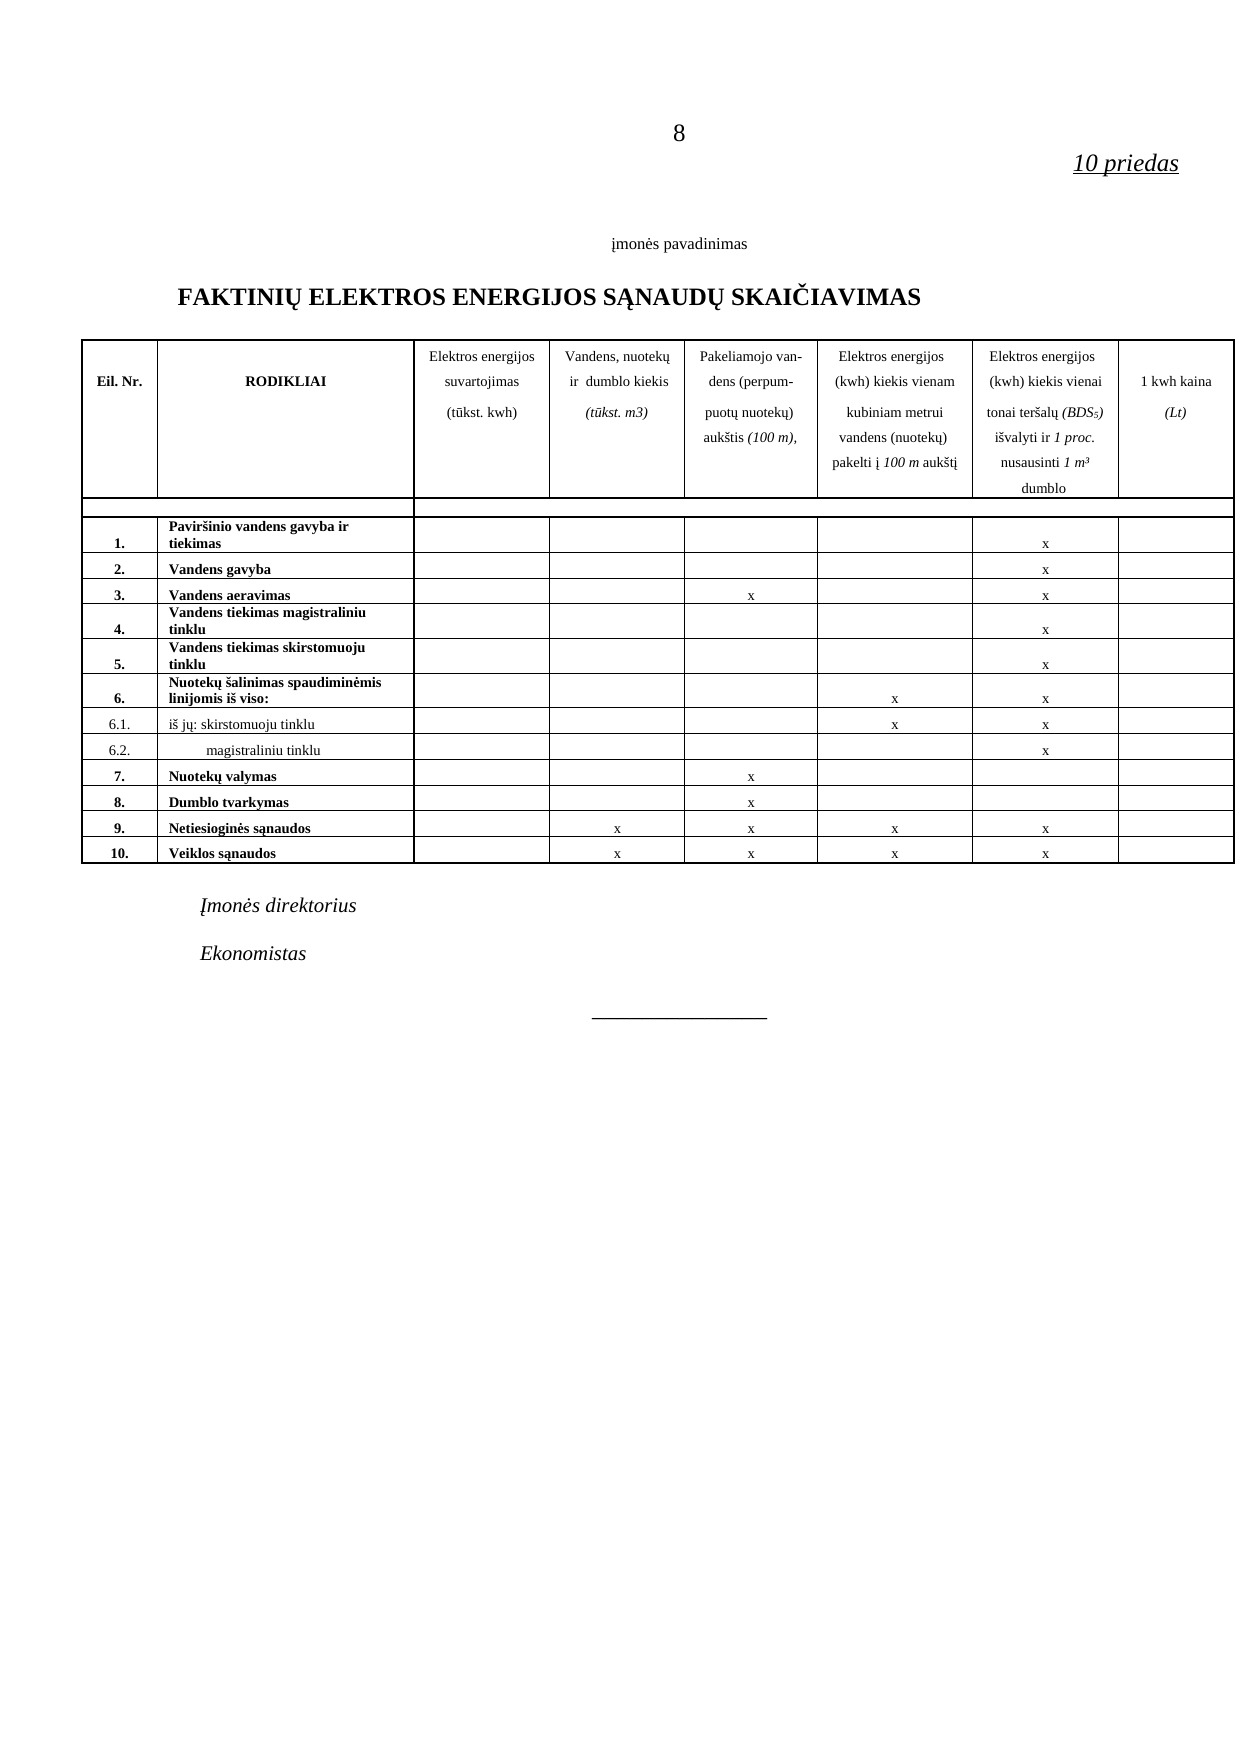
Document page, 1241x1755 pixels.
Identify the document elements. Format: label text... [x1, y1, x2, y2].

table_cell Nuotekų šalinimas spaudiminėmis linijomis iš viso: [158, 674, 413, 707]
table_cell nusausinti 1 m³ [973, 446, 1118, 471]
table_cell puotų nuotekų) [685, 389, 817, 421]
table_cell (tūkst. m3) [550, 389, 684, 421]
table_cell x [818, 708, 972, 733]
table_cell x [685, 811, 817, 836]
table_header Vandens, nuotekų [550, 341, 684, 364]
table_cell Netiesioginės sąnaudos [158, 811, 413, 836]
table_cell 9. [83, 811, 157, 836]
table_cell [550, 604, 684, 638]
table_cell Eil. Nr. [83, 364, 157, 389]
table_cell x [818, 837, 972, 862]
table_cell [189, 917, 657, 941]
table_cell 5. [83, 639, 157, 672]
table_cell [1119, 837, 1233, 862]
table_cell (Lt) [1119, 389, 1233, 421]
table_cell [818, 471, 972, 497]
table_cell x [973, 734, 1118, 759]
table_header Įmonės direktorius [189, 893, 657, 917]
table_cell 10. [83, 837, 157, 862]
table_cell [415, 446, 549, 471]
table_cell [550, 639, 684, 672]
table_cell [685, 471, 817, 497]
table_header [1119, 341, 1233, 364]
table_header Elektros energijos [415, 341, 549, 364]
table_header Pakeliamojo van- [685, 341, 817, 364]
table_cell [83, 446, 157, 471]
table_cell x [973, 674, 1118, 707]
table_cell x [973, 708, 1118, 733]
table_cell [685, 446, 817, 471]
table_cell 4. [83, 604, 157, 638]
table_cell 8. [83, 786, 157, 810]
table_cell [550, 553, 684, 577]
table_cell 3. [83, 579, 157, 603]
table_cell [158, 446, 413, 471]
table_cell Veiklos sąnaudos [158, 837, 413, 862]
table_cell [1119, 734, 1233, 759]
table_cell [817, 499, 972, 516]
table_cell [818, 734, 972, 759]
text įmonės pavadinimas [177, 234, 1181, 253]
table_cell [550, 708, 684, 733]
text FAKTINIŲ ELEKTROS ENERGIJOS SĄNAUDŲ SKAIČIAVIMAS [177, 282, 1181, 311]
table_cell [818, 786, 972, 810]
table_cell [158, 421, 413, 446]
table_cell suvartojimas [415, 364, 549, 389]
table_cell [415, 579, 549, 603]
table_cell ir dumblo kiekis [550, 364, 684, 389]
table_cell [818, 604, 972, 638]
table_cell [415, 734, 549, 759]
table_cell [685, 518, 817, 552]
table_cell [415, 518, 549, 552]
table_cell [415, 604, 549, 638]
table_cell [973, 786, 1118, 810]
table_cell (kwh) kiekis vienai [973, 364, 1118, 389]
table_cell [1119, 579, 1233, 603]
table_cell Vandens tiekimas skirstomuoju tinklu [158, 639, 413, 672]
table_cell [550, 421, 684, 446]
table_cell [818, 579, 972, 603]
table_cell [415, 639, 549, 672]
table_cell x [550, 811, 684, 836]
table_cell x [973, 837, 1118, 862]
table_cell x [550, 837, 684, 862]
table_cell [158, 389, 413, 421]
table_cell [1119, 499, 1233, 516]
table_cell [1119, 421, 1233, 446]
table_cell [685, 734, 817, 759]
table_cell (tūkst. kwh) [415, 389, 549, 421]
table_cell [1119, 674, 1233, 707]
table_cell Vandens aeravimas [158, 579, 413, 603]
table_cell [550, 499, 685, 516]
table_header Elektros energijos [818, 341, 972, 364]
table_cell [1119, 471, 1233, 497]
table_cell [158, 471, 413, 497]
table_cell x [973, 639, 1118, 672]
table_cell x [818, 674, 972, 707]
table_cell iš jų: skirstomuoju tinklu [158, 708, 413, 733]
table_cell [550, 786, 684, 810]
table_cell x [685, 579, 817, 603]
table_header [83, 341, 157, 364]
table_cell Paviršinio vandens gavyba ir tiekimas [158, 518, 413, 552]
table_cell (kwh) kiekis vienam [818, 364, 972, 389]
table_cell x [685, 786, 817, 810]
table_cell Nuotekų valymas [158, 760, 413, 784]
table_cell [550, 674, 684, 707]
table_cell [550, 518, 684, 552]
table_cell pakelti į 100 m aukštį [818, 446, 972, 471]
table_cell [685, 604, 817, 638]
table_cell [415, 471, 549, 497]
table_cell dens (perpum- [685, 364, 817, 389]
table_cell [818, 553, 972, 577]
table_cell Vandens gavyba [158, 553, 413, 577]
table_cell x [973, 553, 1118, 577]
table_cell dumblo [973, 471, 1118, 497]
table_header Elektros energijos [973, 341, 1118, 364]
table_cell x [973, 518, 1118, 552]
table_cell [415, 499, 549, 516]
table_cell [415, 837, 549, 862]
table_cell tonai teršalų (BDS5) [973, 389, 1118, 421]
table_cell [685, 639, 817, 672]
table_cell [685, 708, 817, 733]
table_cell [550, 579, 684, 603]
table_cell [415, 760, 549, 784]
table_cell x [973, 604, 1118, 638]
table_cell [550, 760, 684, 784]
table_cell 7. [83, 760, 157, 784]
table_cell [83, 471, 157, 497]
table_header [158, 341, 413, 364]
table_cell 1. [83, 518, 157, 552]
table_cell x [973, 579, 1118, 603]
table_cell 6.1. [83, 708, 157, 733]
table_cell [1119, 708, 1233, 733]
table_cell [685, 674, 817, 707]
text 10 priedas [177, 148, 1181, 176]
table_cell [1119, 604, 1233, 638]
table_cell 2. [83, 553, 157, 577]
table_cell magistraliniu tinklu [158, 734, 413, 759]
table_cell [1119, 518, 1233, 552]
table_cell [415, 553, 549, 577]
table_cell [1119, 553, 1233, 577]
table_cell [818, 760, 972, 784]
table_cell [1119, 760, 1233, 784]
table_cell x [685, 837, 817, 862]
table_cell [1119, 811, 1233, 836]
table_cell [973, 760, 1118, 784]
table_cell [1119, 639, 1233, 672]
table_cell [818, 518, 972, 552]
text ______________ [177, 993, 1181, 1022]
table_cell [1119, 446, 1233, 471]
table_cell [83, 389, 157, 421]
table_cell kubiniam metrui [818, 389, 972, 421]
table_cell vandens (nuotekų) [818, 421, 972, 446]
table_cell [685, 499, 817, 516]
table_cell 6. [83, 674, 157, 707]
table_cell aukštis (100 m), [685, 421, 817, 446]
table_cell išvalyti ir 1 proc. [973, 421, 1118, 446]
table_cell [83, 499, 157, 516]
table_cell x [685, 760, 817, 784]
table_cell [550, 734, 684, 759]
table_cell x [973, 811, 1118, 836]
table_cell [157, 499, 413, 516]
table_cell [415, 708, 549, 733]
table_cell [415, 674, 549, 707]
table_cell [685, 553, 817, 577]
table_cell [973, 499, 1119, 516]
table_cell Vandens tiekimas magistraliniu tinklu [158, 604, 413, 638]
table_cell RODIKLIAI [158, 364, 413, 389]
table_cell Ekonomistas [189, 941, 657, 965]
table_cell [83, 421, 157, 446]
table_cell [818, 639, 972, 672]
table_cell [415, 811, 549, 836]
table_cell [1119, 786, 1233, 810]
table_cell 6.2. [83, 734, 157, 759]
table_cell [550, 446, 684, 471]
table_cell 1 kwh kaina [1119, 364, 1233, 389]
table_cell [415, 421, 549, 446]
table_cell x [818, 811, 972, 836]
table_cell Dumblo tvarkymas [158, 786, 413, 810]
table_cell [550, 471, 684, 497]
table_cell [415, 786, 549, 810]
